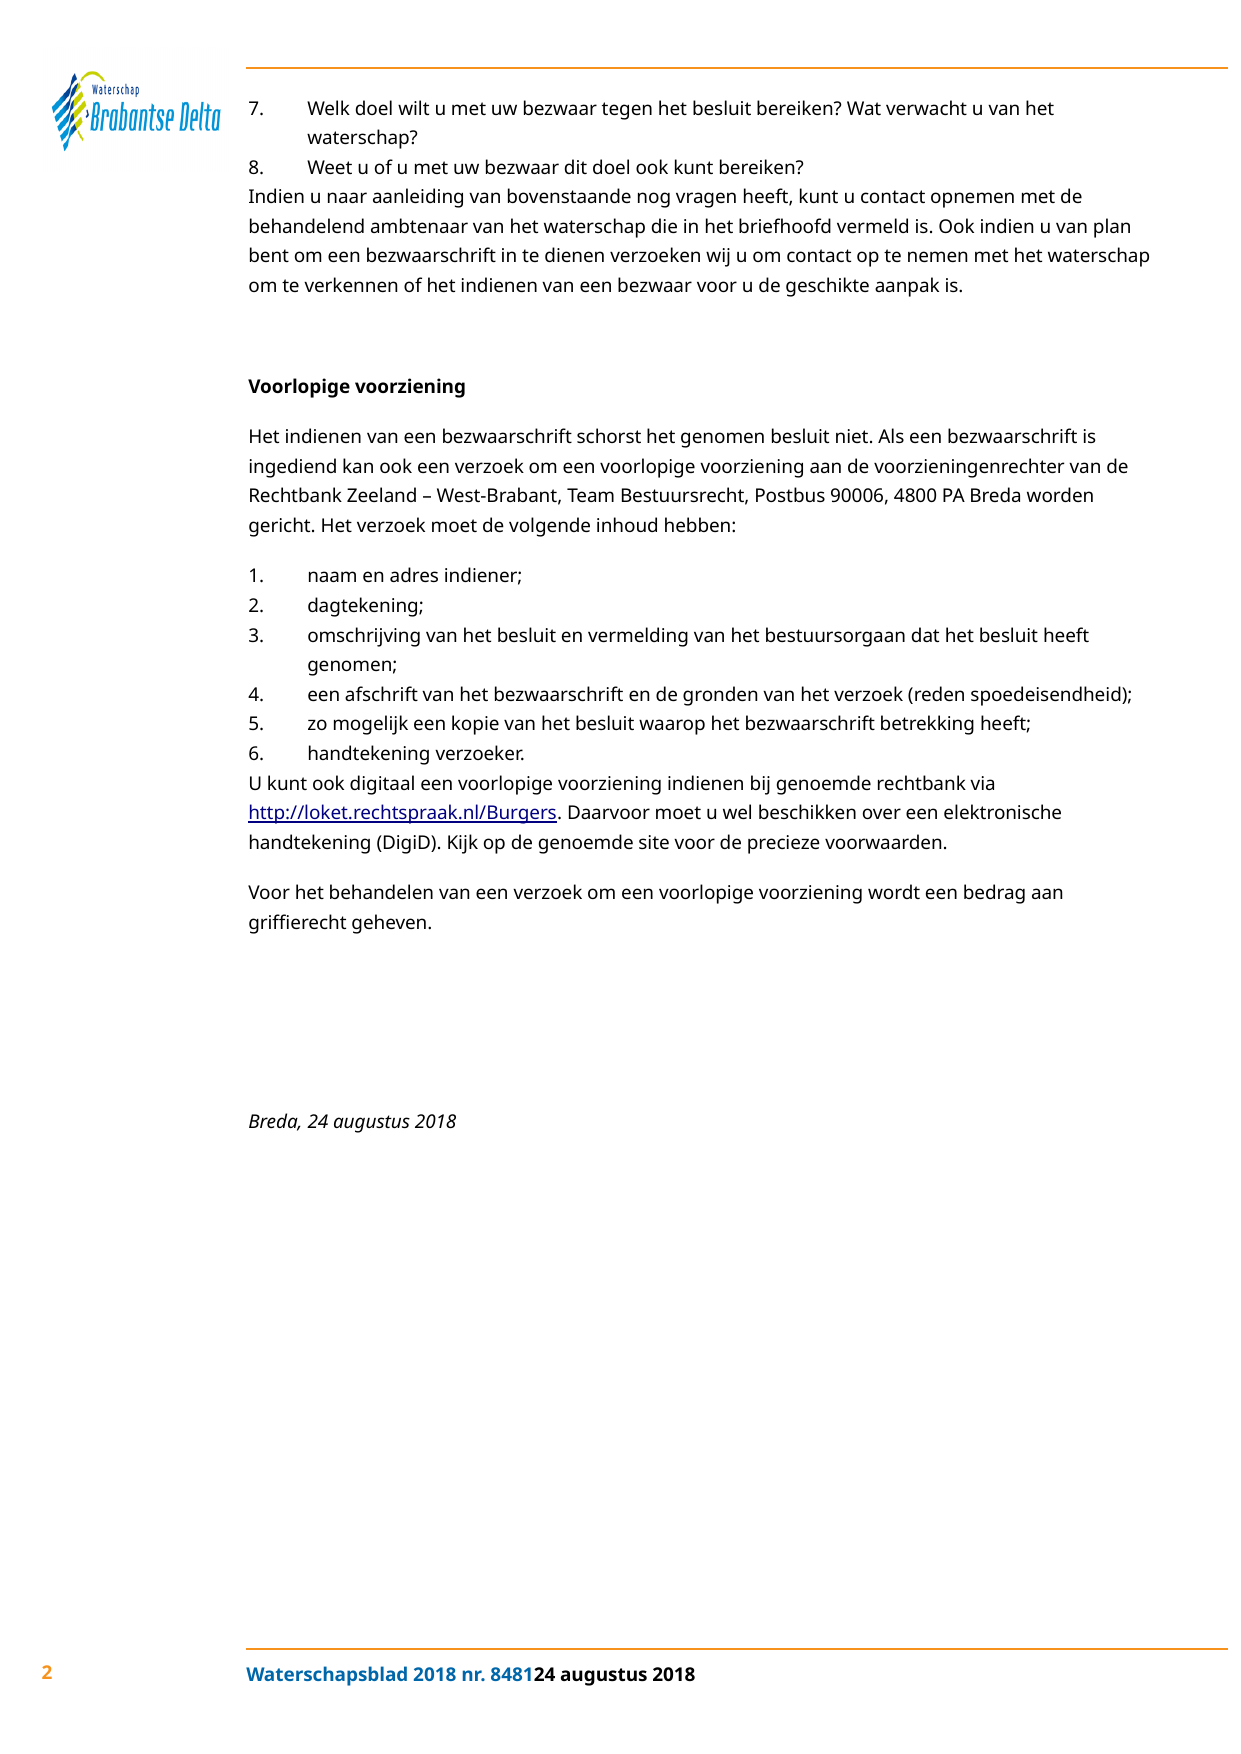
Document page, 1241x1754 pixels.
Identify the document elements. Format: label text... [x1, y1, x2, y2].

text Voor het behandelen van een verzoek om een voorlopige voorziening wordt een bedrag aan griffierecht geheven. [248, 879, 1152, 935]
text Indien u naar aanleiding van bovenstaande nog vragen heeft, kunt u contact opnemen met de behandelend ambtenaar van het waterschap die in het briefhoofd vermeld is. Ook indien u van plan bent om een bezwaarschrift in te dienen verzoeken wij u om contact op te nemen met het waterschap om te verkennen of het indienen van een bezwaar voor u de geschikte aanpak is. [248, 183, 1152, 298]
list naam en adres indiener; [248, 563, 1152, 588]
list Welk doel wilt u met uw bezwaar tegen het besluit bereiken? Wat verwacht u van het waterschap? [248, 95, 1152, 150]
text U kunt ook digitaal een voorlopige voorziening indienen bij genoemde rechtbank via http://loket.rechtspraak.nl/Burgers. Daarvoor moet u wel beschikken over een elektronische handtekening (DigiD). Kijk op de genoemde site voor de precieze voorwaarden. [248, 770, 1152, 855]
text Het indienen van een bezwaarschrift schorst het genomen besluit niet. Als een bezwaarschrift is ingediend kan ook een verzoek om een voorlopige voorziening aan de voorzieningenrechter van de Rechtbank Zeeland – West-Brabant, Team Bestuursrecht, Postbus 90006, 4800 PA Breda worden gericht. Het verzoek moet de volgende inhoud hebben: [248, 423, 1152, 538]
list een afschrift van het bezwaarschrift en de gronden van het verzoek (reden spoedeisendheid); [248, 681, 1152, 707]
list dagtekening; [248, 592, 1152, 618]
text Voorlopige voorziening [248, 373, 1152, 399]
list handtekening verzoeker. [248, 740, 1152, 766]
text Breda, 24 augustus 2018 [248, 1108, 1152, 1134]
list omschrijving van het besluit en vermelding van het bestuursorgaan dat het besluit heeft genomen; [248, 622, 1152, 677]
picture [41, 47, 231, 172]
list zo mogelijk een kopie van het besluit waarop het bezwaarschrift betrekking heeft; [248, 711, 1152, 736]
list Weet u of u met uw bezwaar dit doel ook kunt bereiken? [248, 154, 1152, 180]
